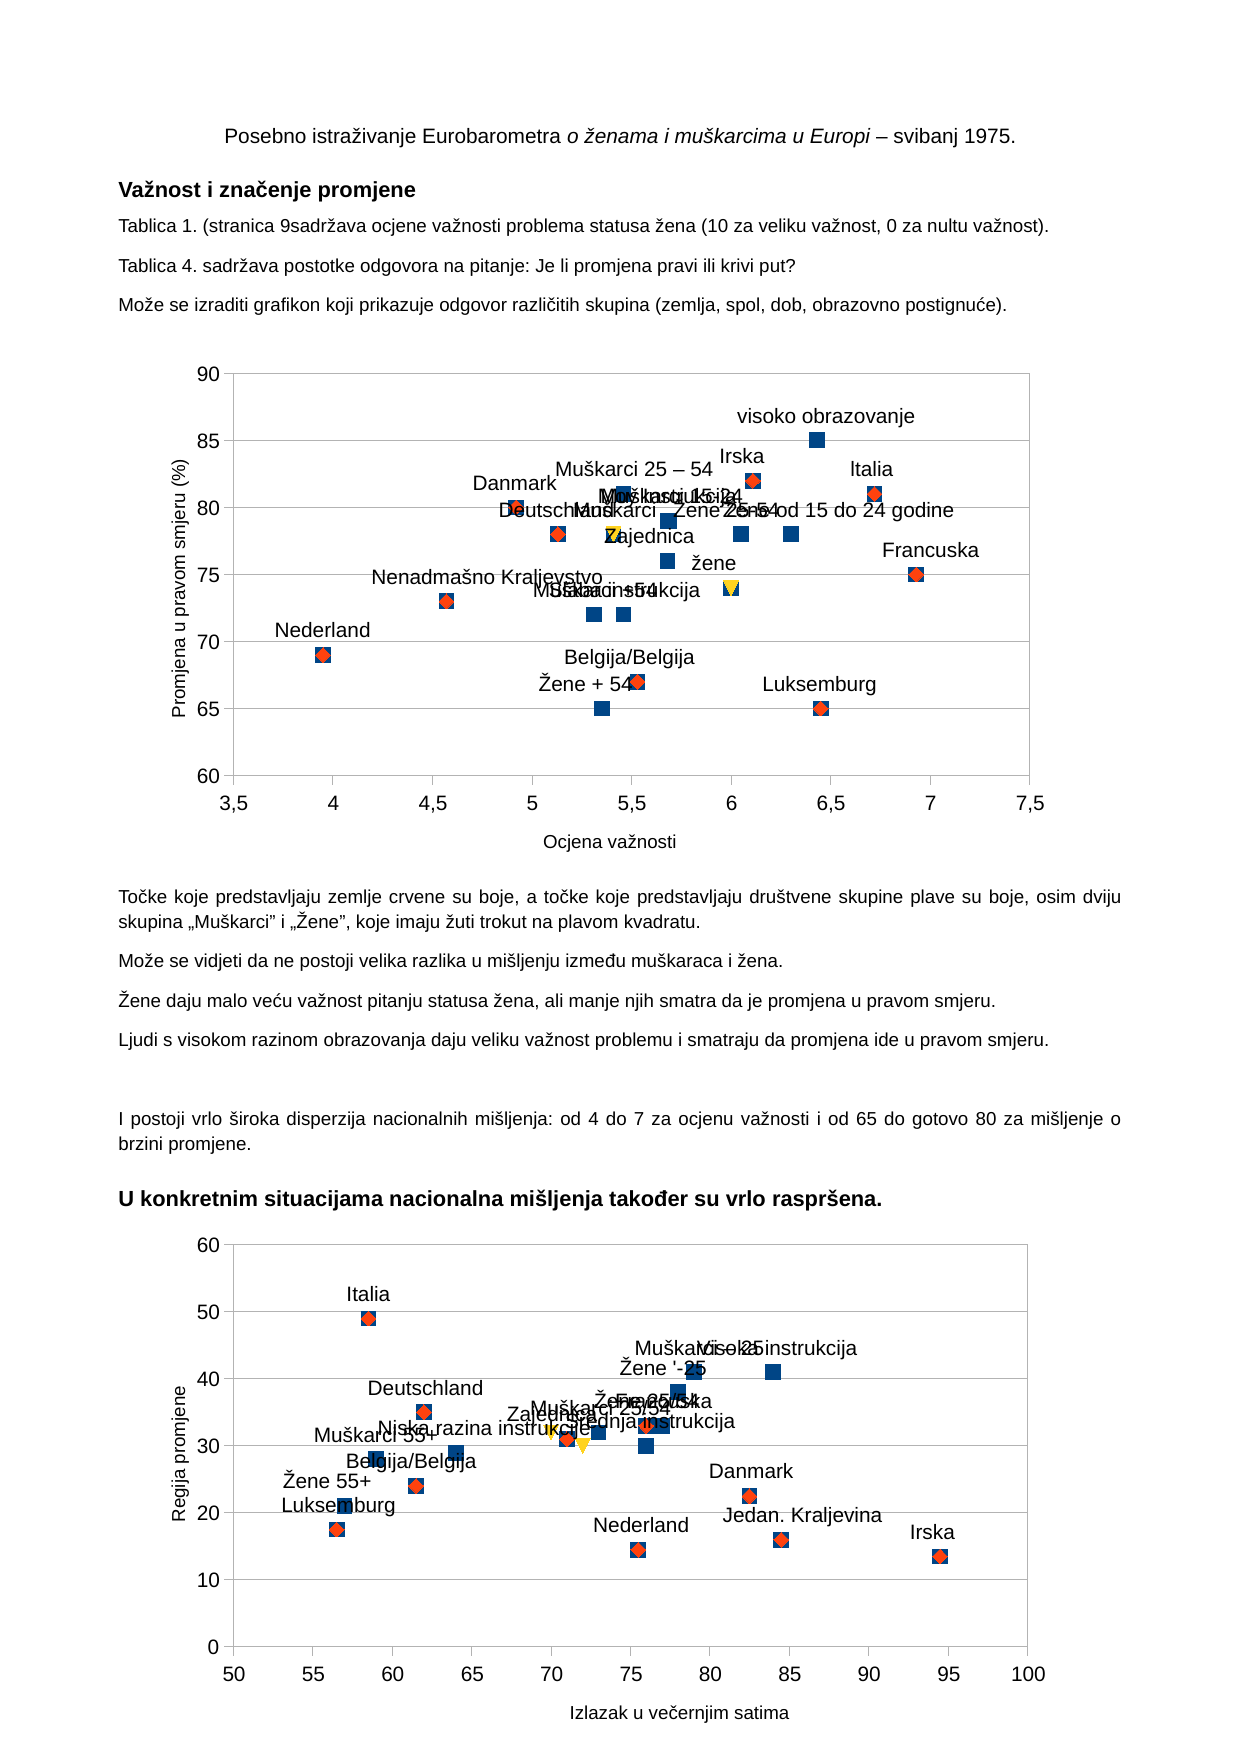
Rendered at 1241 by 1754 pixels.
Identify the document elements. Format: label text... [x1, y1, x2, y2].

text Točke koje predstavljaju zemlje crvene su boje, a točke koje predstavljaju društvene skupine plave su boje, osim dviju skupina „Muškarci” i „Žene”, koje imaju žuti trokut na plavom kvadratu. [118, 333, 1122, 932]
text Tablica 4. sadržava postotke odgovora na pitanje: Je li promjena pravi ili krivi put? [118, 254, 1122, 276]
text Tablica 1. (stranica 9sadržava ocjene važnosti problema statusa žena (10 za veliku važnost, 0 za nultu važnost). [118, 215, 1122, 237]
subtitle Važnost i značenje promjene [118, 177, 1122, 203]
text Ljudi s visokom razinom obrazovanja daju veliku važnost problemu i smatraju da promjena ide u pravom smjeru. [118, 1029, 1122, 1050]
text Može se izraditi grafikon koji prikazuje odgovor različitih skupina (zemlja, spol, dob, obrazovno postignuće). [118, 294, 1122, 315]
text Žene daju malo veću važnost pitanju statusa žena, ali manje njih smatra da je promjena u pravom smjeru. [118, 989, 1122, 1011]
text Može se vidjeti da ne postoji velika razlika u mišljenju između muškaraca i žena. [118, 950, 1122, 972]
subtitle U konkretnim situacijama nacionalna mišljenja također su vrlo raspršena. [118, 1186, 1122, 1212]
text I postoji vrlo široka disperzija nacionalnih mišljenja: od 4 do 7 za ocjenu važnosti i od 65 do gotovo 80 za mišljenje o brzini promjene. [118, 1108, 1122, 1154]
